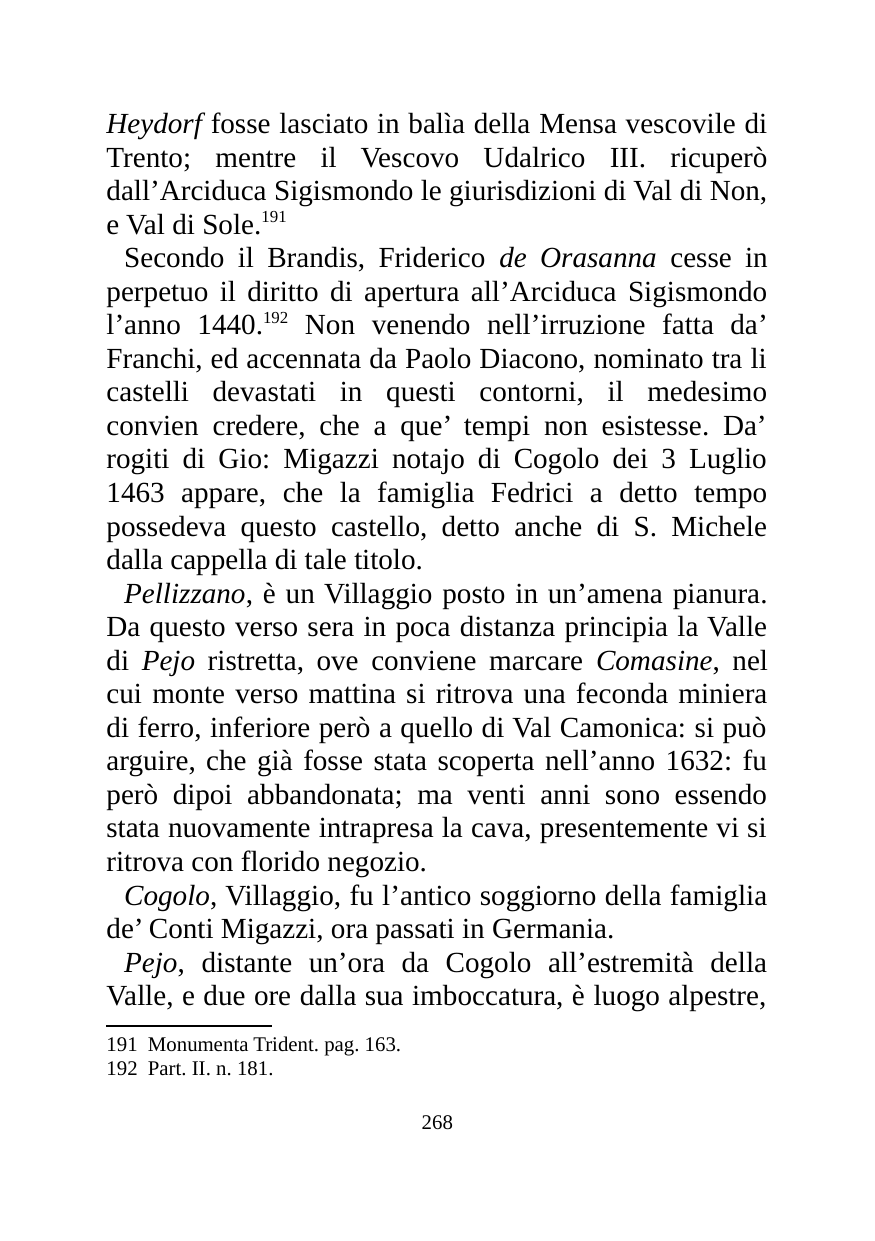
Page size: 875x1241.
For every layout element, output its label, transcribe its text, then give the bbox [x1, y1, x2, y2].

text Pejo, distante un’ora da Cogolo all’estremità della Valle, e due ore dalla sua imboccatura, è luogo alpestre, [106, 945, 768, 1012]
text Monumenta Trident. pag. 163. [106, 1032, 768, 1056]
text Cogolo, Villaggio, fu l’antico soggiorno della famiglia de’ Conti Migazzi, ora passati in Germania. [106, 878, 768, 945]
text Pellizzano, è un Villaggio posto in un’amena pianura. Da questo verso sera in poca distanza principia la Valle di Pejo ristretta, ove conviene marcare Comasine, nel cui monte verso mattina si ritrova una feconda miniera di ferro, inferiore però a quello di Val Camonica: si può arguire, che già fosse stata scoperta nell’anno 1632: fu però dipoi abbandonata; ma venti anni sono essendo stata nuovamente intrapresa la cava, presentemente vi si ritrova con florido negozio. [106, 576, 768, 878]
text Heydorf fosse lasciato in balìa della Mensa vescovile di Trento; mentre il Vescovo Udalrico III. ricuperò dall’Arciduca Sigismondo le giurisdizioni di Val di Non, e Val di Sole. [106, 106, 768, 240]
text Part. II. n. 181. [106, 1056, 768, 1080]
text Secondo il Brandis, Friderico de Orasanna cesse in perpetuo il diritto di apertura all’Arciduca Sigismondo l’anno 1440. Non venendo nell’irruzione fatta da’ Franchi, ed accennata da Paolo Diacono, nominato tra li castelli devastati in questi contorni, il medesimo convien credere, che a que’ tempi non esistesse. Da’ rogiti di Gio: Migazzi notajo di Cogolo dei 3 Luglio 1463 appare, che la famiglia Fedrici a detto tempo possedeva questo castello, detto anche di S. Michele dalla cappella di tale titolo. [106, 240, 768, 576]
